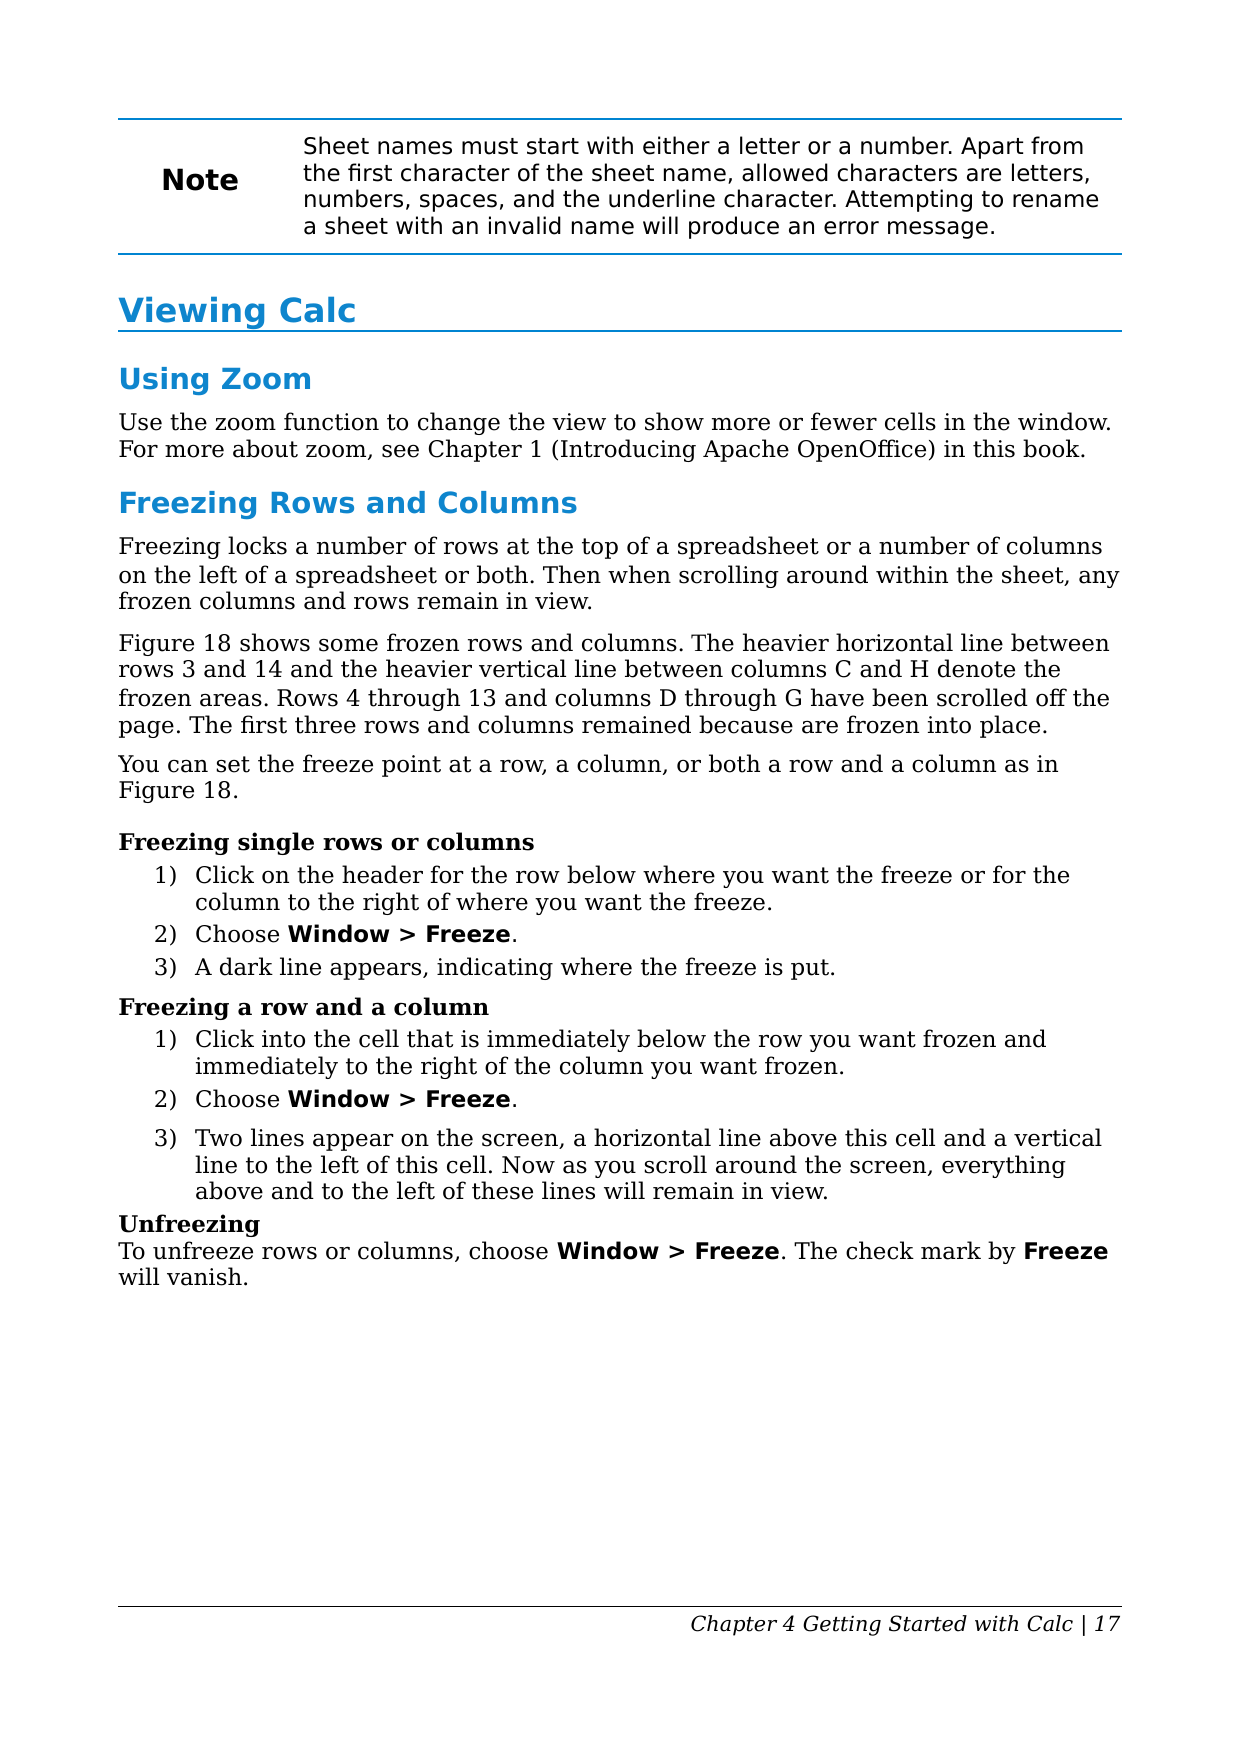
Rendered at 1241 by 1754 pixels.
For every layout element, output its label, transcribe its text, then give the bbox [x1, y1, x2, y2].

list Two lines appear on the screen, a horizontal line above this cell and a vertical line to the left of this cell. Now as you scroll around the screen, everything above and to the left of these lines will remain in view. [177, 1125, 1122, 1205]
text Use the zoom function to change the view to show more or fewer cells in the window. For more about zoom, see Chapter 1 (Introducing Apache OpenOffice) in this book. [118, 409, 1122, 462]
text Figure 18 shows some frozen rows and columns. The heavier horizontal line between rows 3 and 14 and the heavier vertical line between columns C and H denote the frozen areas. Rows 4 through 13 and columns D through G have been scrolled off the page. The first three rows and columns remained because are frozen into place. [118, 628, 1122, 738]
text To unfreeze rows or columns, choose Window > Freeze. The check mark by Freeze will vanish. [118, 1238, 1122, 1291]
subtitle Freezing Rows and Columns [118, 487, 1122, 521]
list Choose Window > Freeze. [177, 1086, 1122, 1113]
subtitle Using Zoom [118, 363, 1122, 397]
text You can set the freeze point at a row, a column, or both a row and a column as in Figure 18. [118, 751, 1122, 804]
table_header Sheet names must start with either a letter or a number. Apart from the first character of the sheet name, allowed characters are letters, numbers, spaces, and the underline character. Attempting to rename a sheet with an invalid name will produce an error message. [281, 120, 1122, 253]
text Freezing single rows or columns [118, 829, 1122, 856]
text Unfreezing [118, 1211, 1122, 1238]
text Freezing locks a number of rows at the top of a spreadsheet or a number of columns on the left of a spreadsheet or both. Then when scrolling around within the sheet, any frozen columns and rows remain in view. [118, 533, 1122, 615]
list Click on the header for the row below where you want the freeze or for the column to the right of where you want the freeze. [177, 862, 1122, 915]
list Choose Window > Freeze. [177, 922, 1122, 948]
table_header Note [118, 120, 281, 253]
text Freezing a row and a column [118, 993, 1122, 1020]
subtitle Viewing Calc [118, 291, 1122, 330]
list A dark line appears, indicating where the freeze is put. [177, 954, 1122, 981]
list Click into the cell that is immediately below the row you want frozen and immediately to the right of the column you want frozen. [177, 1026, 1122, 1080]
